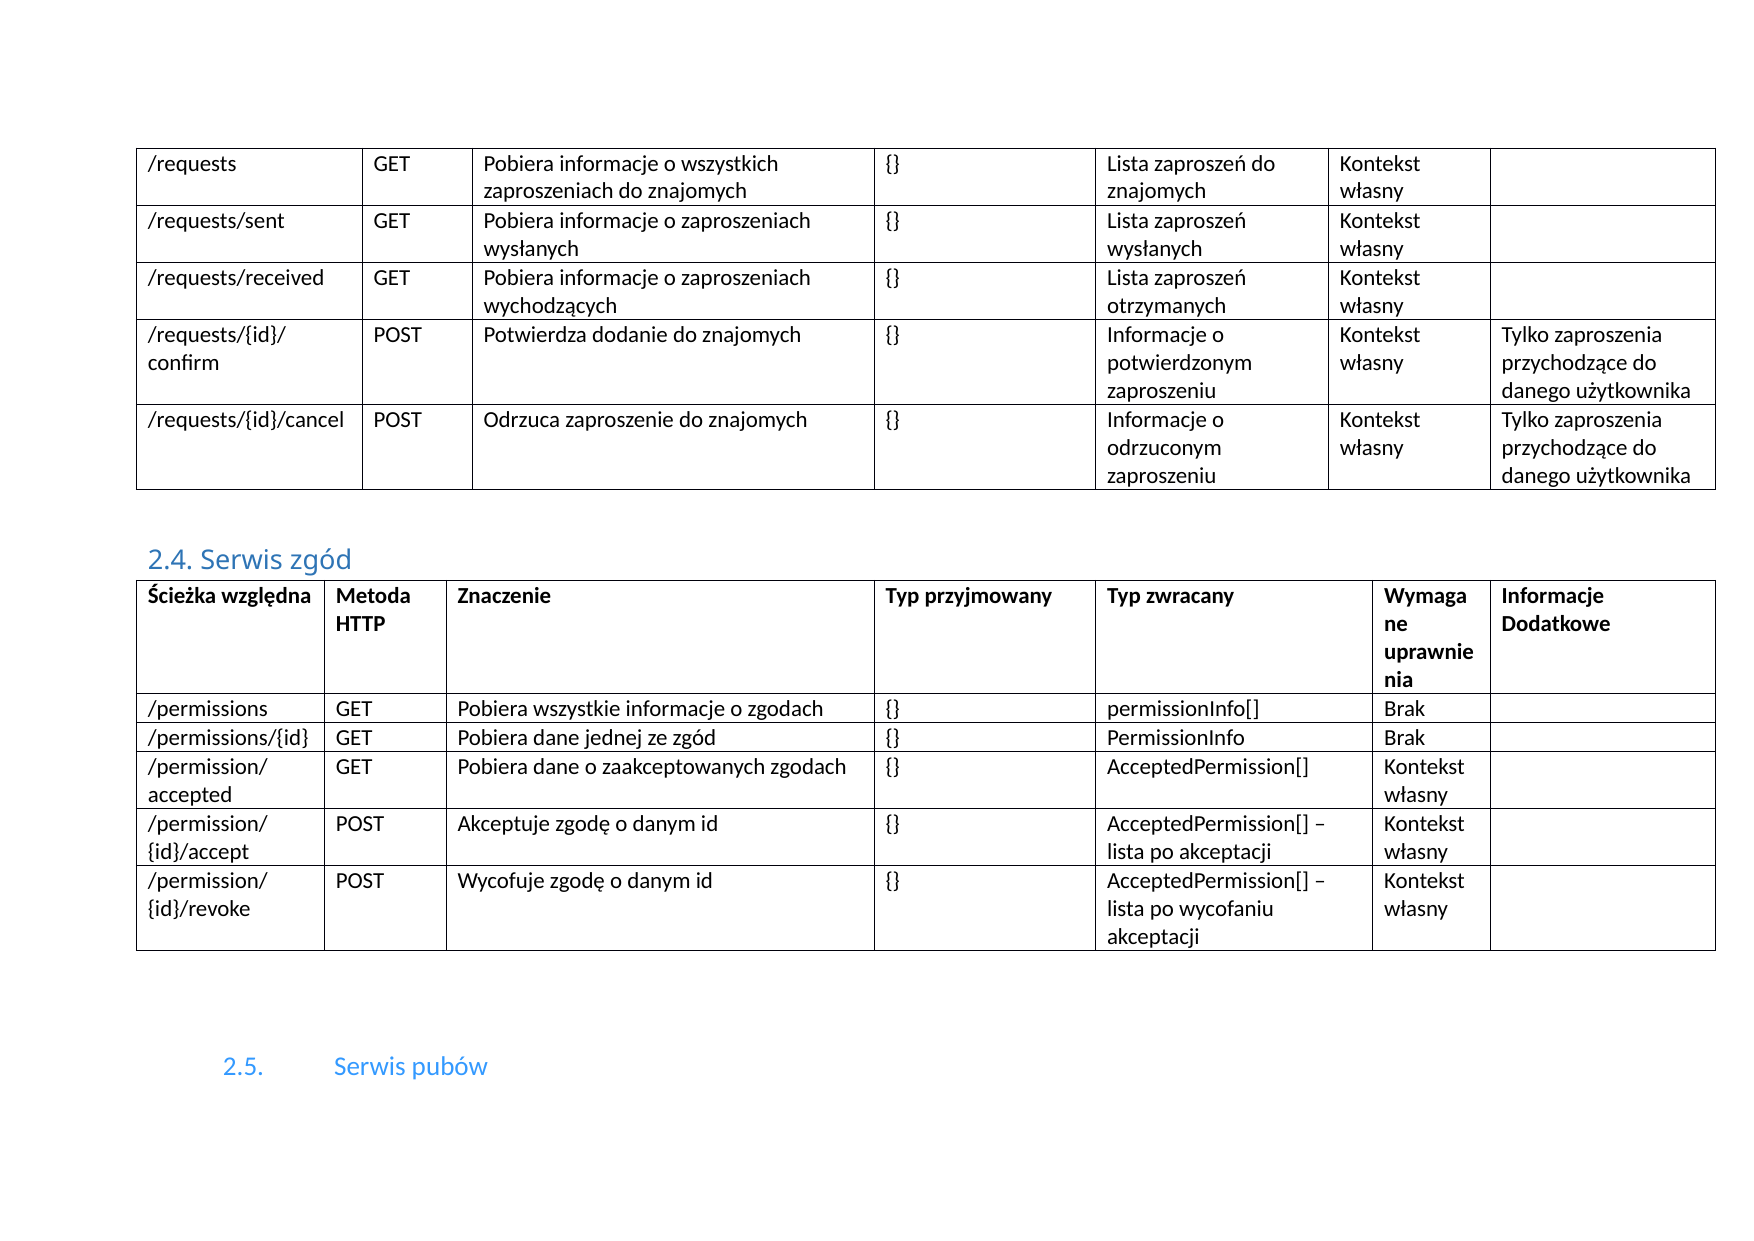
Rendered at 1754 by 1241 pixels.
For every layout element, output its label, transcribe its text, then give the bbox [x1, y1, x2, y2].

table_cell Pobiera informacje o zaproszeniach wychodzących [473, 263, 874, 319]
table_cell /requests [137, 149, 362, 205]
table_cell AcceptedPermission[] [1096, 752, 1372, 808]
table_cell Pobiera informacje o wszystkich zaproszeniach do znajomych [473, 149, 874, 205]
table_cell GET [363, 206, 472, 262]
table_cell Kontekst własny [1373, 752, 1490, 808]
table_header Znaczenie [447, 581, 874, 693]
table_cell /requests/received [137, 263, 362, 319]
table_cell GET [363, 263, 472, 319]
table_cell /permissions [137, 694, 324, 722]
table_cell GET [325, 694, 446, 722]
table_cell Kontekst własny [1373, 809, 1490, 865]
table_cell [1491, 723, 1715, 751]
table_cell PermissionInfo [1096, 723, 1372, 751]
table_cell {} [875, 206, 1095, 262]
subtitle 2.4. Serwis zgód [148, 541, 1606, 577]
table_cell {} [875, 723, 1095, 751]
table_cell permissionInfo[] [1096, 694, 1372, 722]
table_cell Brak [1373, 694, 1490, 722]
table_cell GET [363, 149, 472, 205]
table_cell Tylko zaproszenia przychodzące do danego użytkownika [1491, 405, 1715, 489]
table_cell Lista zaproszeń otrzymanych [1096, 263, 1328, 319]
table_header Typ zwracany [1096, 581, 1372, 693]
table_cell [1491, 149, 1715, 205]
list Serwis pubów [223, 1049, 1606, 1082]
table_cell {} [875, 752, 1095, 808]
table_cell Brak [1373, 723, 1490, 751]
table_cell AcceptedPermission[] – lista po wycofaniu akceptacji [1096, 866, 1372, 950]
table_cell Wycofuje zgodę o danym id [447, 866, 874, 950]
table_cell [1491, 866, 1715, 950]
table_cell Pobiera informacje o zaproszeniach wysłanych [473, 206, 874, 262]
table_cell Potwierdza dodanie do znajomych [473, 320, 874, 404]
table_cell /permission/accepted [137, 752, 324, 808]
table_cell Pobiera dane o zaakceptowanych zgodach [447, 752, 874, 808]
table_cell Lista zaproszeń do znajomych [1096, 149, 1328, 205]
table_cell {} [875, 149, 1095, 205]
table_cell AcceptedPermission[] – lista po akceptacji [1096, 809, 1372, 865]
table_cell Odrzuca zaproszenie do znajomych [473, 405, 874, 489]
table_cell Kontekst własny [1329, 320, 1490, 404]
table_header Typ przyjmowany [875, 581, 1095, 693]
table_cell [1491, 206, 1715, 262]
table_header Metoda HTTP [325, 581, 446, 693]
table_cell GET [325, 752, 446, 808]
table_cell /permission/{id}/revoke [137, 866, 324, 950]
table_cell POST [325, 809, 446, 865]
table_cell [1491, 694, 1715, 722]
table_cell POST [363, 320, 472, 404]
table_cell /permission/{id}/accept [137, 809, 324, 865]
table_cell /requests/sent [137, 206, 362, 262]
table_cell [1491, 809, 1715, 865]
table_header Ścieżka względna [137, 581, 324, 693]
table_cell {} [875, 694, 1095, 722]
table_cell Pobiera dane jednej ze zgód [447, 723, 874, 751]
table_cell Akceptuje zgodę o danym id [447, 809, 874, 865]
table_cell Informacje o potwierdzonym zaproszeniu [1096, 320, 1328, 404]
table_header Wymagane uprawnienia [1373, 581, 1490, 693]
table_cell Pobiera wszystkie informacje o zgodach [447, 694, 874, 722]
table_cell {} [875, 866, 1095, 950]
table_cell Kontekst własny [1329, 206, 1490, 262]
table_cell Kontekst własny [1329, 149, 1490, 205]
table_cell Kontekst własny [1329, 405, 1490, 489]
table_cell Tylko zaproszenia przychodzące do danego użytkownika [1491, 320, 1715, 404]
table_cell GET [325, 723, 446, 751]
table_cell [1491, 752, 1715, 808]
table_cell {} [875, 263, 1095, 319]
table_cell Kontekst własny [1329, 263, 1490, 319]
table_cell Informacje o odrzuconym zaproszeniu [1096, 405, 1328, 489]
table_header Informacje Dodatkowe [1491, 581, 1715, 693]
table_cell [1491, 263, 1715, 319]
table_cell /requests/{id}/confirm [137, 320, 362, 404]
table_cell {} [875, 320, 1095, 404]
table_cell Lista zaproszeń wysłanych [1096, 206, 1328, 262]
table_cell {} [875, 405, 1095, 489]
table_cell /permissions/{id} [137, 723, 324, 751]
table_cell /requests/{id}/cancel [137, 405, 362, 489]
table_cell Kontekst własny [1373, 866, 1490, 950]
table_cell {} [875, 809, 1095, 865]
table_cell POST [325, 866, 446, 950]
table_cell POST [363, 405, 472, 489]
